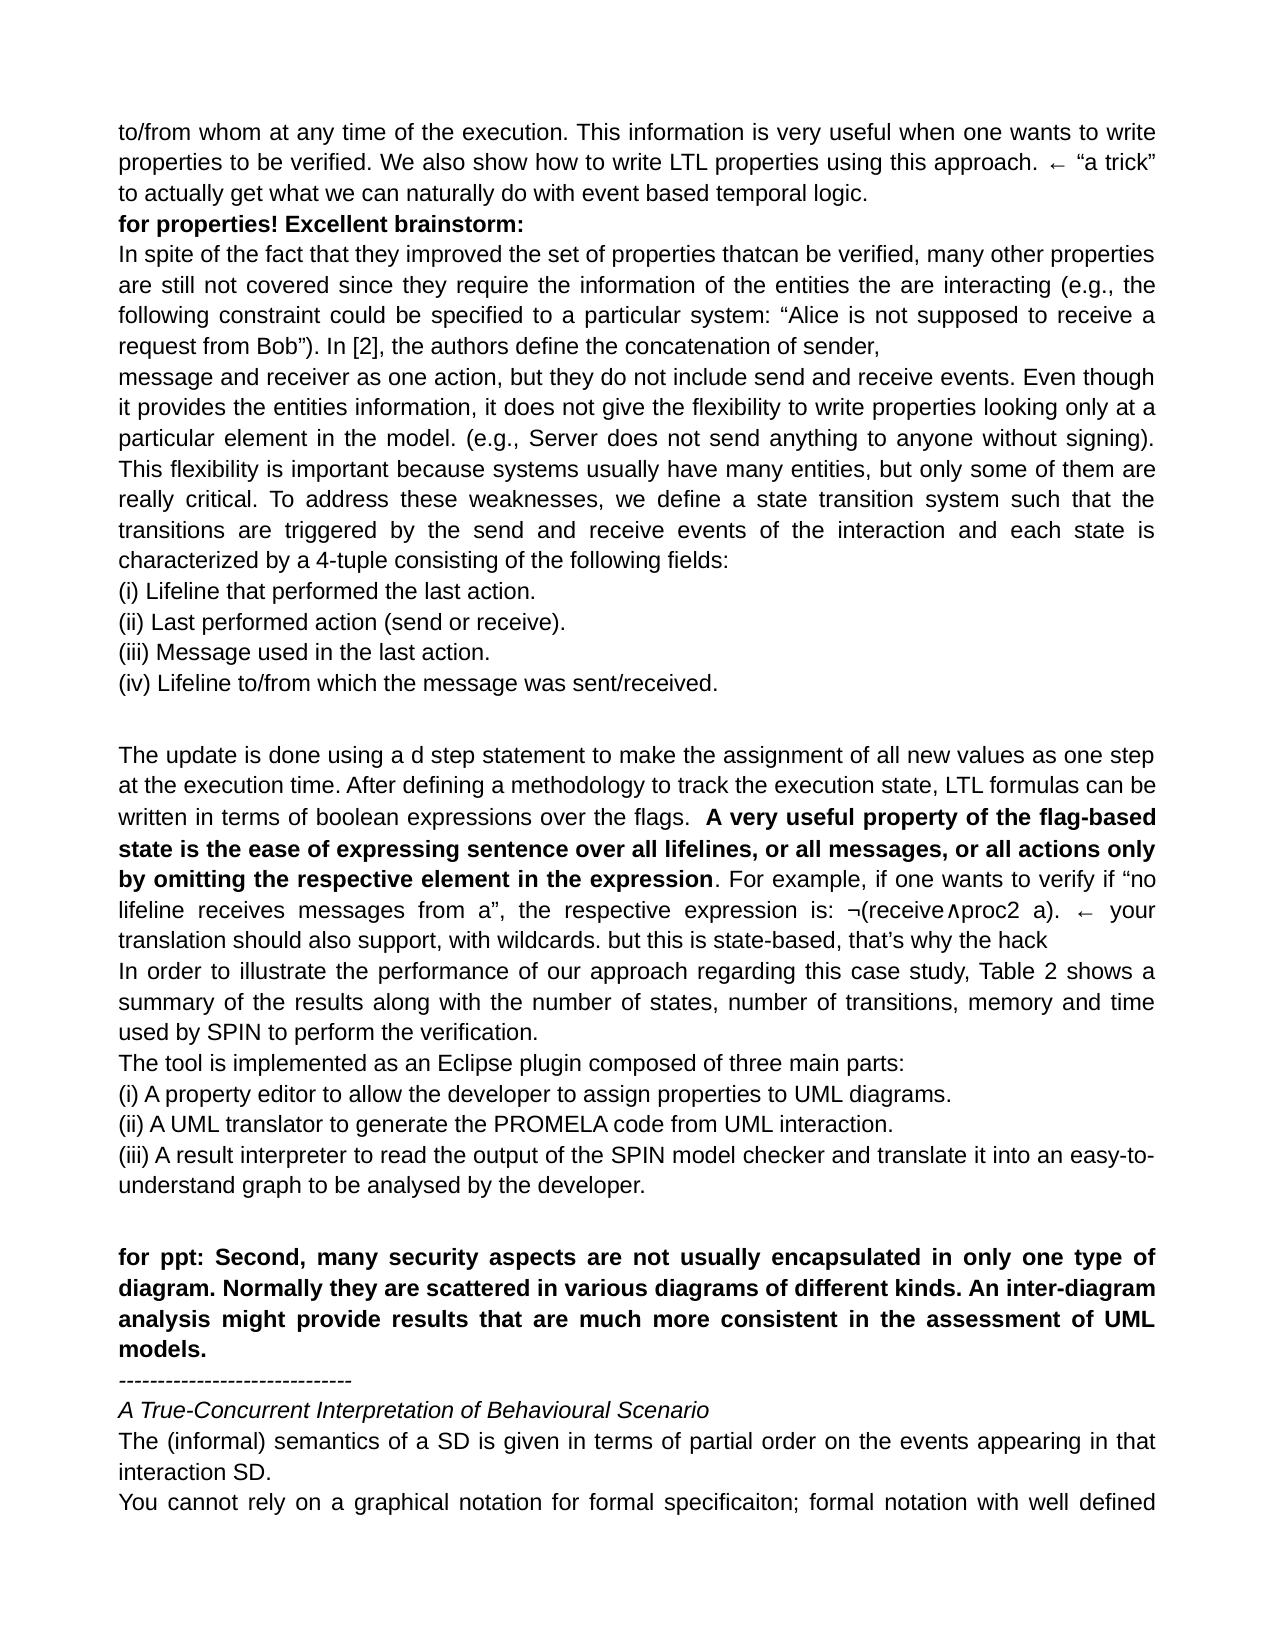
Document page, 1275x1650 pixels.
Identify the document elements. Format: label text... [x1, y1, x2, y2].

text (ii) Last performed action (send or receive). [118, 608, 1157, 635]
text You cannot rely on a graphical notation for formal specificaiton; formal notation with well defined [118, 1489, 1157, 1516]
text to/from whom at any time of the execution. This information is very useful when one wants to write properties to be verified. We also show how to write LTL properties using this approach. ← “a trick” to actually get what we can naturally do with event based temporal logic. [118, 118, 1157, 206]
text (iii) A result interpreter to read the output of the SPIN model checker and translate it into an easy-to-understand graph to be analysed by the developer. [118, 1141, 1157, 1199]
text In order to illustrate the performance of our approach regarding this case study, Table 2 shows a summary of the results along with the number of states, number of transitions, memory and time used by SPIN to perform the verification. [118, 957, 1157, 1046]
text In spite of the fact that they improved the set of properties thatcan be verified, many other properties are still not covered since they require the information of the entities the are interacting (e.g., the following constraint could be specified to a particular system: “Alice is not supposed to receive a request from Bob”). In [2], the authors define the concatenation of sender, [118, 241, 1157, 359]
text The update is done using a d step statement to make the assignment of all new values as one step at the execution time. After defining a methodology to track the execution state, LTL formulas can be written in terms of boolean expressions over the flags. A very useful property of the flag-based state is the ease of expressing sentence over all lifelines, or all messages, or all actions only by omitting the respective element in the expression. For example, if one wants to verify if “no lifeline receives messages from a”, the respective expression is: ¬(receive∧proc2 a). ← your translation should also support, with wildcards. but this is state-based, that’s why the hack [118, 741, 1157, 954]
text (ii) A UML translator to generate the PROMELA code from UML interaction. [118, 1111, 1157, 1137]
text (i) Lifeline that performed the last action. [118, 577, 1157, 604]
text ------------------------------ A True-Concurrent Interpretation of Behavioural Scenario [118, 1366, 1157, 1424]
text for ppt: Second, many security aspects are not usually encapsulated in only one type of diagram. Normally they are scattered in various diagrams of different kinds. An inter-diagram analysis might provide results that are much more consistent in the assessment of UML models. [118, 1244, 1157, 1362]
text The (informal) semantics of a SD is given in terms of partial order on the events appearing in that interaction SD. [118, 1427, 1157, 1485]
text (i) A property editor to allow the developer to assign properties to UML diagrams. [118, 1080, 1157, 1107]
text (iv) Lifeline to/from which the message was sent/received. [118, 669, 1157, 696]
text message and receiver as one action, but they do not include send and receive events. Even though it provides the entities information, it does not give the flexibility to write properties looking only at a particular element in the model. (e.g., Server does not send anything to anyone without signing). This flexibility is important because systems usually have many entities, but only some of them are really critical. To address these weaknesses, we define a state transition system such that the transitions are triggered by the send and receive events of the interaction and each state is characterized by a 4-tuple consisting of the following fields: [118, 363, 1157, 574]
text (iii) Message used in the last action. [118, 639, 1157, 666]
text for properties! Excellent brainstorm: [118, 210, 1157, 237]
text The tool is implemented as an Eclipse plugin composed of three main parts: [118, 1049, 1157, 1076]
